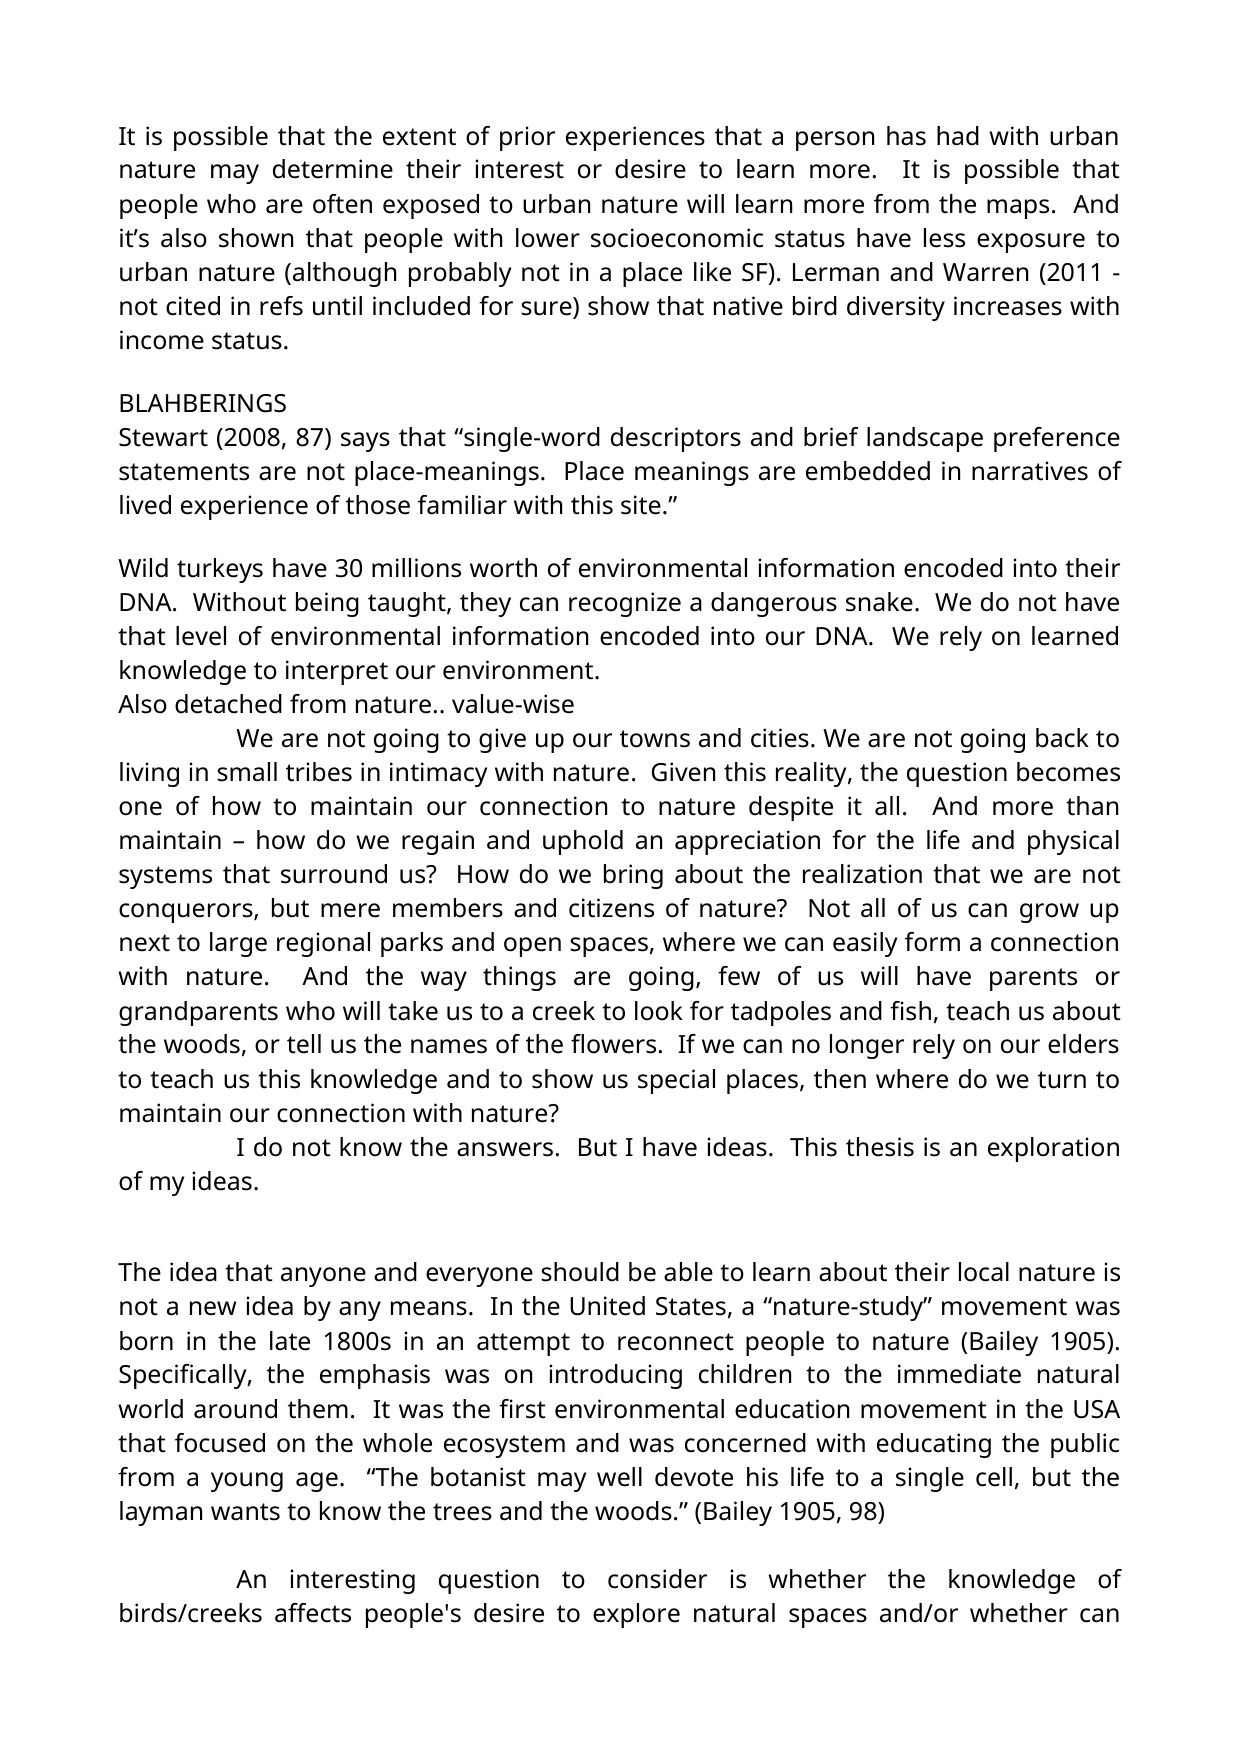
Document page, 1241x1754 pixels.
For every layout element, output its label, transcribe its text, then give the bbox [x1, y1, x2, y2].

text It is possible that the extent of prior experiences that a person has had with urban nature may determine their interest or desire to learn more. It is possible that people who are often exposed to urban nature will learn more from the maps. And it’s also shown that people with lower socioeconomic status have less exposure to urban nature (although probably not in a place like SF). Lerman and Warren (2011 - not cited in refs until included for sure) show that native bird diversity increases with income status. [118, 118, 1122, 357]
text I do not know the answers. But I have ideas. This thesis is an exploration of my ideas. [118, 1129, 1122, 1197]
text Stewart (2008, 87) says that “single-word descriptors and brief landscape preference statements are not place-meanings. Place meanings are embedded in narratives of lived experience of those familiar with this site.” [118, 419, 1122, 522]
text An interesting question to consider is whether the knowledge of birds/creeks affects people's desire to explore natural spaces and/or whether can [118, 1562, 1122, 1630]
text Also detached from nature.. value-wise [118, 687, 1122, 721]
text Wild turkeys have 30 millions worth of environmental information encoded into their DNA. Without being taught, they can recognize a dangerous snake. We do not have that level of environmental information encoded into our DNA. We rely on learned knowledge to interpret our environment. [118, 550, 1122, 687]
text The idea that anyone and everyone should be able to learn about their local nature is not a new idea by any means. In the United States, a “nature-study” movement was born in the late 1800s in an attempt to reconnect people to nature (Bailey 1905). Specifically, the emphasis was on introducing children to the immediate natural world around them. It was the first environmental education movement in the USA that focused on the whole ecosystem and was concerned with educating the public from a young age. “The botanist may well devote his life to a single cell, but the layman wants to know the trees and the woods.” (Bailey 1905, 98) [118, 1255, 1122, 1527]
text BLAHBERINGS [118, 385, 1122, 419]
text We are not going to give up our towns and cities. We are not going back to living in small tribes in intimacy with nature. Given this reality, the question becomes one of how to maintain our connection to nature despite it all. And more than maintain – how do we regain and uphold an appreciation for the life and physical systems that surround us? How do we bring about the realization that we are not conquerors, but mere members and citizens of nature? Not all of us can grow up next to large regional parks and open spaces, where we can easily form a connection with nature. And the way things are going, few of us will have parents or grandparents who will take us to a creek to look for tadpoles and fish, teach us about the woods, or tell us the names of the flowers. If we can no longer rely on our elders to teach us this knowledge and to show us special places, then where do we turn to maintain our connection with nature? [118, 721, 1122, 1129]
